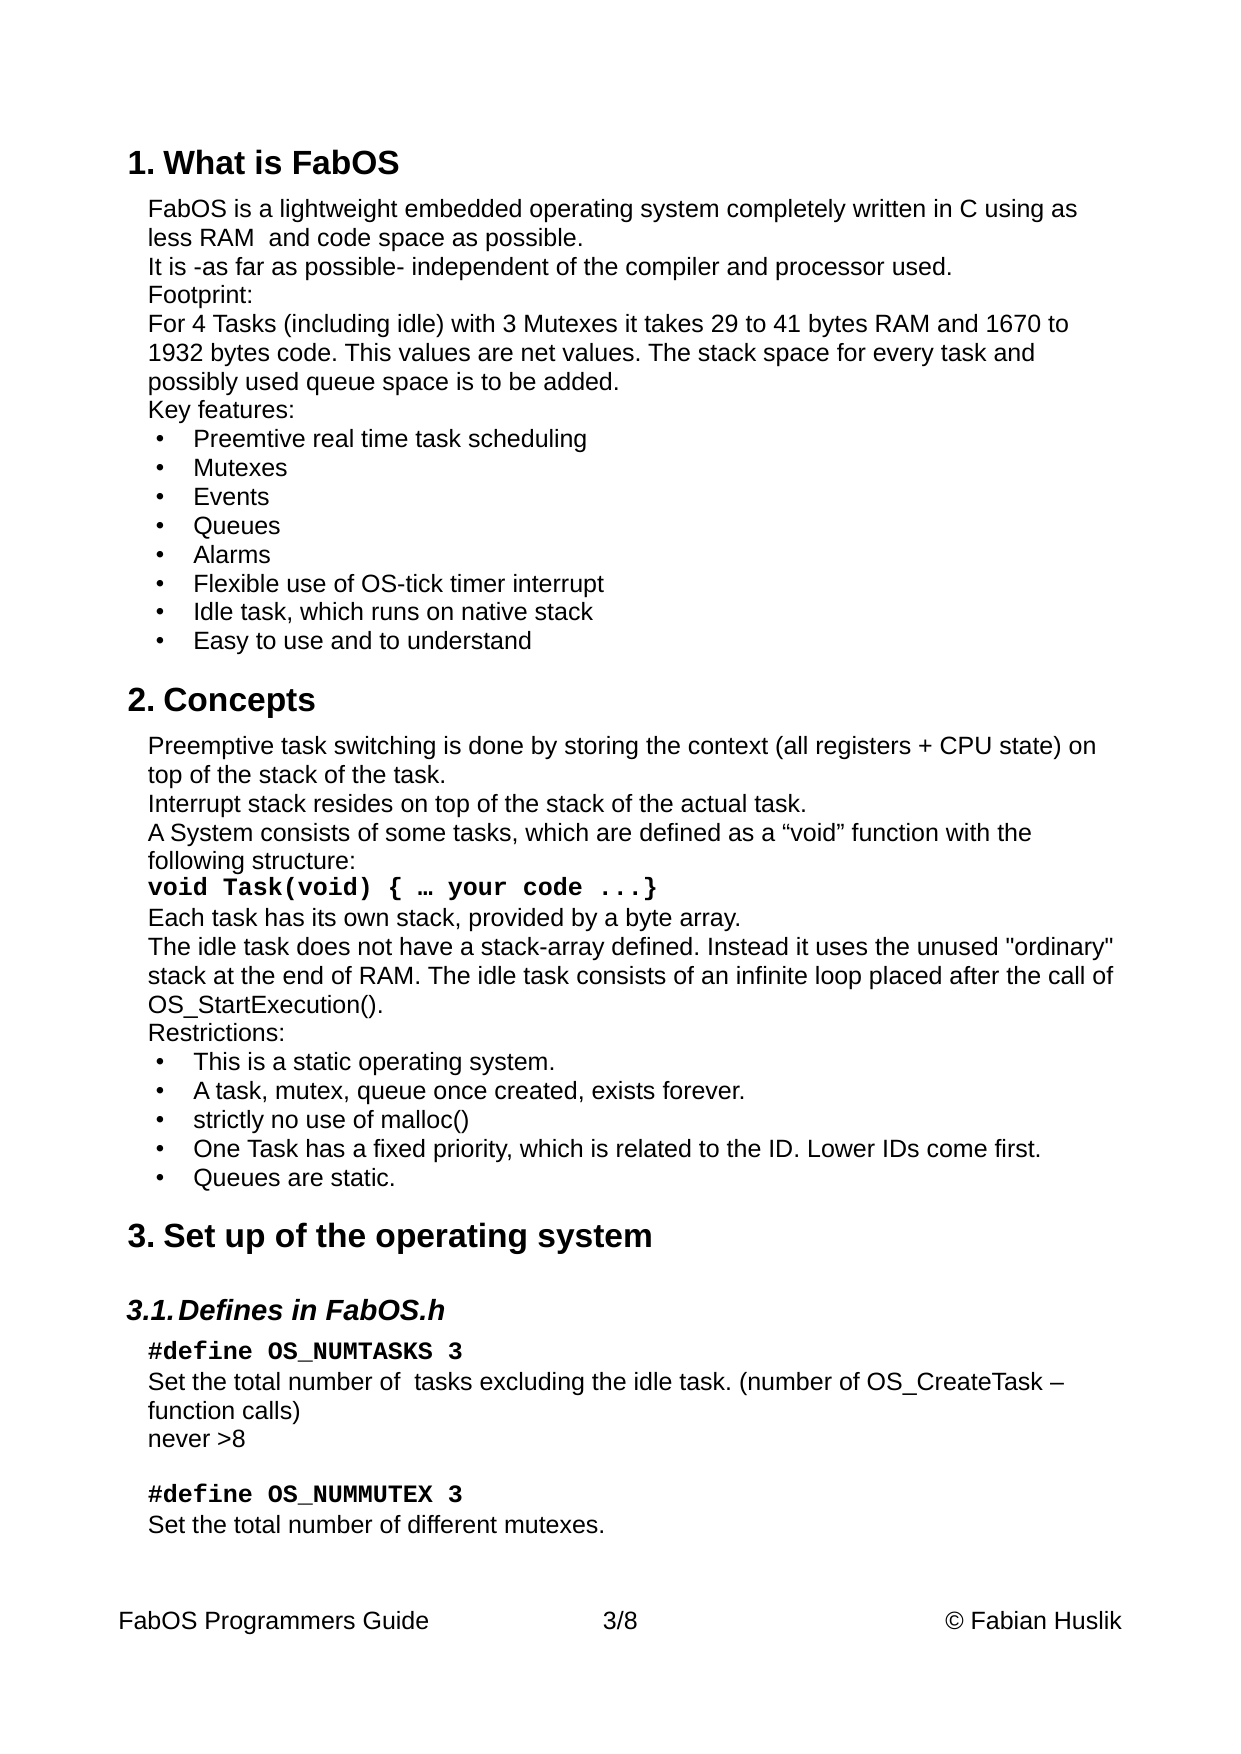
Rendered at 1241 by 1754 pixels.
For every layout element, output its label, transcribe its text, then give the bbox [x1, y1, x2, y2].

text FabOS is a lightweight embedded operating system completely written in C using as less RAM and code space as possible. [148, 194, 1122, 252]
list One Task has a fixed priority, which is related to the ID. Lower IDs come first. [156, 1134, 1122, 1162]
subtitle Set up of the operating system [118, 1216, 1122, 1255]
text It is -as far as possible- independent of the compiler and processor used. [148, 252, 1122, 281]
text #define OS_NUMTASKS 3 [148, 1338, 1122, 1367]
text Set the total number of tasks excluding the idle task. (number of OS_CreateTask – function calls) never >8 [148, 1367, 1122, 1453]
list This is a static operating system. [156, 1047, 1122, 1076]
list Queues are static. [156, 1162, 1122, 1191]
text Set the total number of different mutexes. [148, 1510, 1122, 1539]
list strictly no use of malloc() [156, 1105, 1122, 1134]
text The idle task does not have a stack-array defined. Instead it uses the unused "ordinary" stack at the end of RAM. The idle task consists of an infinite loop placed after the call of OS_StartExecution(). [148, 932, 1122, 1018]
subtitle Defines in FabOS.h [118, 1292, 1122, 1326]
list Easy to use and to understand [156, 626, 1122, 655]
subtitle Concepts [118, 680, 1122, 719]
text Interrupt stack resides on top of the stack of the actual task. [148, 789, 1122, 817]
list Flexible use of OS-tick timer interrupt [156, 568, 1122, 597]
text Footprint: [148, 281, 1122, 309]
text A System consists of some tasks, which are defined as a “void” function with the following structure: [148, 817, 1122, 875]
text Preemptive task switching is done by storing the context (all registers + CPU state) on top of the stack of the task. [148, 731, 1122, 789]
list Preemtive real time task scheduling [156, 424, 1122, 453]
text #define OS_NUMMUTEX 3 [148, 1482, 1122, 1510]
text For 4 Tasks (including idle) with 3 Mutexes it takes 29 to 41 bytes RAM and 1670 to 1932 bytes code. This values are net values. The stack space for every task and possibly used queue space is to be added. [148, 309, 1122, 396]
list Idle task, which runs on native stack [156, 597, 1122, 626]
list Mutexes [156, 453, 1122, 482]
list A task, mutex, queue once created, exists forever. [156, 1076, 1122, 1105]
list Events [156, 482, 1122, 511]
text Restrictions: [148, 1018, 1122, 1047]
text void Task(void) { … your code ...} [148, 875, 1122, 903]
list Alarms [156, 540, 1122, 568]
text Key features: [148, 396, 1122, 424]
text Each task has its own stack, provided by a byte array. [148, 903, 1122, 932]
subtitle What is FabOS [118, 143, 1122, 182]
list Queues [156, 511, 1122, 540]
